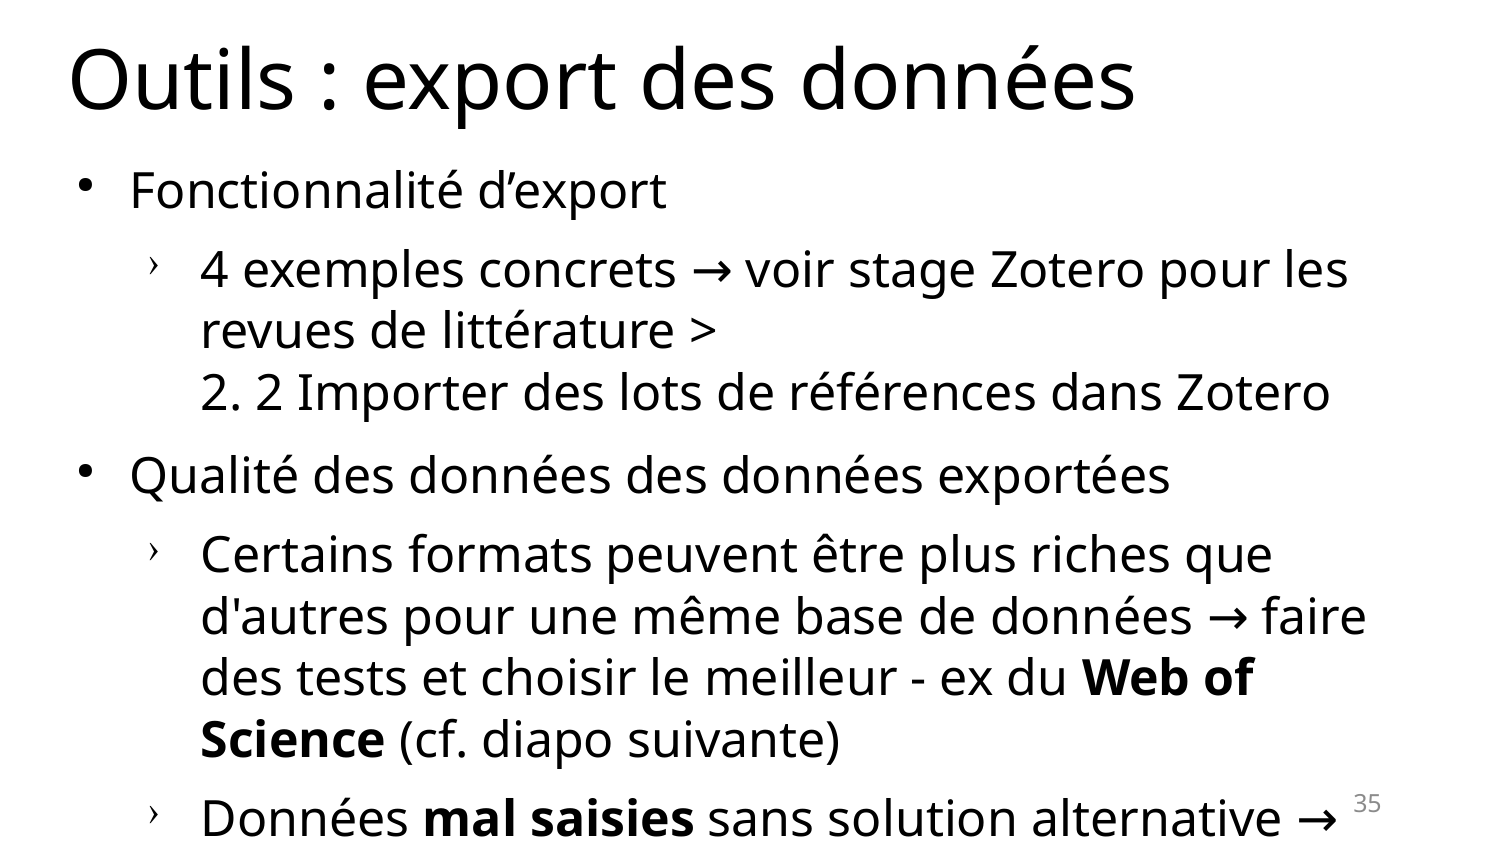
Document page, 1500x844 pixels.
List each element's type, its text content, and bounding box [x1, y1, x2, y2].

title Outils : export des données [52, 1, 1347, 165]
list Fonctionnalité d’export 4 exemples concrets → voir stage Zotero pour les revues de littérature > 2. 2 Importer des lots de références dans Zotero Qualité des données des données exportées Certains formats peuvent être plus riches que d'autres pour une même base de données → faire des tests et choisir le meilleur - ex du Web of Science (cf. diapo suivante) Données mal saisies sans solution alternative → l'anticiper - exemple du champ "Prénom" de l'éditeur dans PsycInfo Données lacunaires ou absentes → l'anticiper - exemple du résumé de Google Scholar : le résumé est en fait généralement un extrait [58, 159, 1447, 844]
